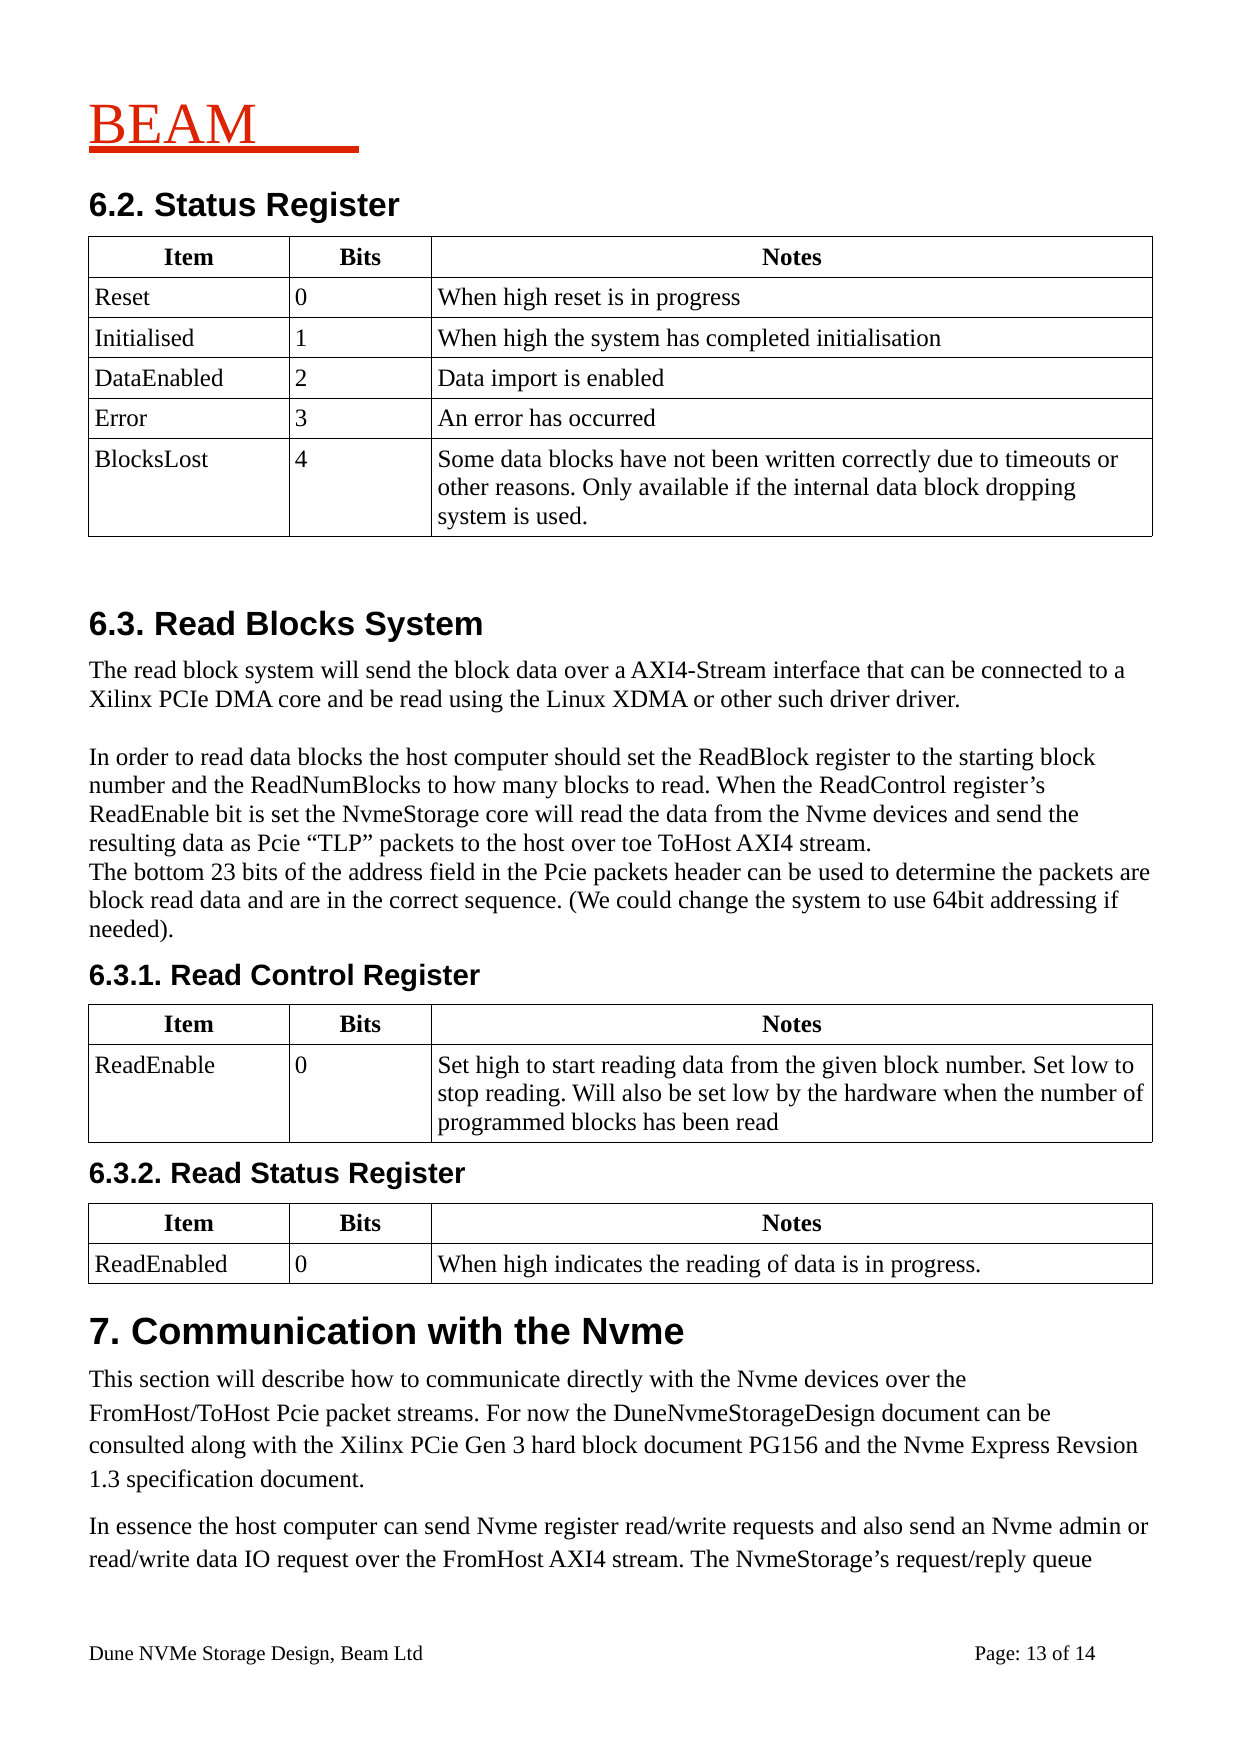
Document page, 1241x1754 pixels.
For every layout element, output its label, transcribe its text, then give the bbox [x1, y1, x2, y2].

table_cell When high indicates the reading of data is in progress. [432, 1244, 1152, 1283]
subtitle Read Blocks System [88, 604, 1152, 643]
table_header Notes [432, 1005, 1152, 1044]
table_cell When high reset is in progress [432, 278, 1152, 317]
subtitle Read Status Register [88, 1156, 1152, 1190]
table_header Bits [290, 1204, 431, 1243]
table_cell 0 [290, 1244, 431, 1283]
text The bottom 23 bits of the address field in the Pcie packets header can be used to determine the packets are block read data and are in the correct sequence. (We could change the system to use 64bit addressing if needed). [88, 857, 1152, 943]
table_cell 2 [290, 358, 431, 397]
table_header Item [89, 1204, 289, 1243]
table_cell 3 [290, 399, 431, 438]
table_cell Data import is enabled [432, 358, 1152, 397]
table_cell DataEnabled [89, 358, 289, 397]
table_header Notes [432, 237, 1152, 277]
table_cell ReadEnable [89, 1045, 289, 1142]
subtitle Status Register [88, 185, 1152, 224]
table_cell 4 [290, 439, 431, 536]
table_header Bits [290, 237, 431, 277]
subtitle Read Control Register [88, 957, 1152, 991]
subtitle Communication with the Nvme [88, 1308, 1152, 1352]
text The read block system will send the block data over a AXI4-Stream interface that can be connected to a Xilinx PCIe DMA core and be read using the Linux XDMA or other such driver driver. [88, 655, 1152, 713]
text In essence the host computer can send Nvme register read/write requests and also send an Nvme admin or read/write data IO request over the FromHost AXI4 stream. The NvmeStorage’s request/reply queue [88, 1511, 1152, 1573]
table_header Notes [432, 1204, 1152, 1243]
table_cell 0 [290, 1045, 431, 1142]
table_cell Reset [89, 278, 289, 317]
table_header Bits [290, 1005, 431, 1044]
table_header Item [89, 1005, 289, 1044]
text In order to read data blocks the host computer should set the ReadBlock register to the starting block number and the ReadNumBlocks to how many blocks to read. When the ReadControl register’s ReadEnable bit is set the NvmeStorage core will read the data from the Nvme devices and send the resulting data as Pcie “TLP” packets to the host over toe ToHost AXI4 stream. [88, 742, 1152, 857]
table_cell 0 [290, 278, 431, 317]
text This section will describe how to communicate directly with the Nvme devices over the FromHost/ToHost Pcie packet streams. For now the DuneNvmeStorageDesign document can be consulted along with the Xilinx PCie Gen 3 hard block document PG156 and the Nvme Express Revsion 1.3 specification document. [88, 1364, 1152, 1492]
table_cell 1 [290, 318, 431, 357]
table_cell Initialised [89, 318, 289, 357]
table_cell ReadEnabled [89, 1244, 289, 1283]
table_cell BlocksLost [89, 439, 289, 536]
table_cell An error has occurred [432, 399, 1152, 438]
table_cell Set high to start reading data from the given block number. Set low to stop reading. Will also be set low by the hardware when the number of programmed blocks has been read [432, 1045, 1152, 1142]
table_cell Some data blocks have not been written correctly due to timeouts or other reasons. Only available if the internal data block dropping system is used. [432, 439, 1152, 536]
table_cell When high the system has completed initialisation [432, 318, 1152, 357]
table_header Item [89, 237, 289, 277]
table_cell Error [89, 399, 289, 438]
